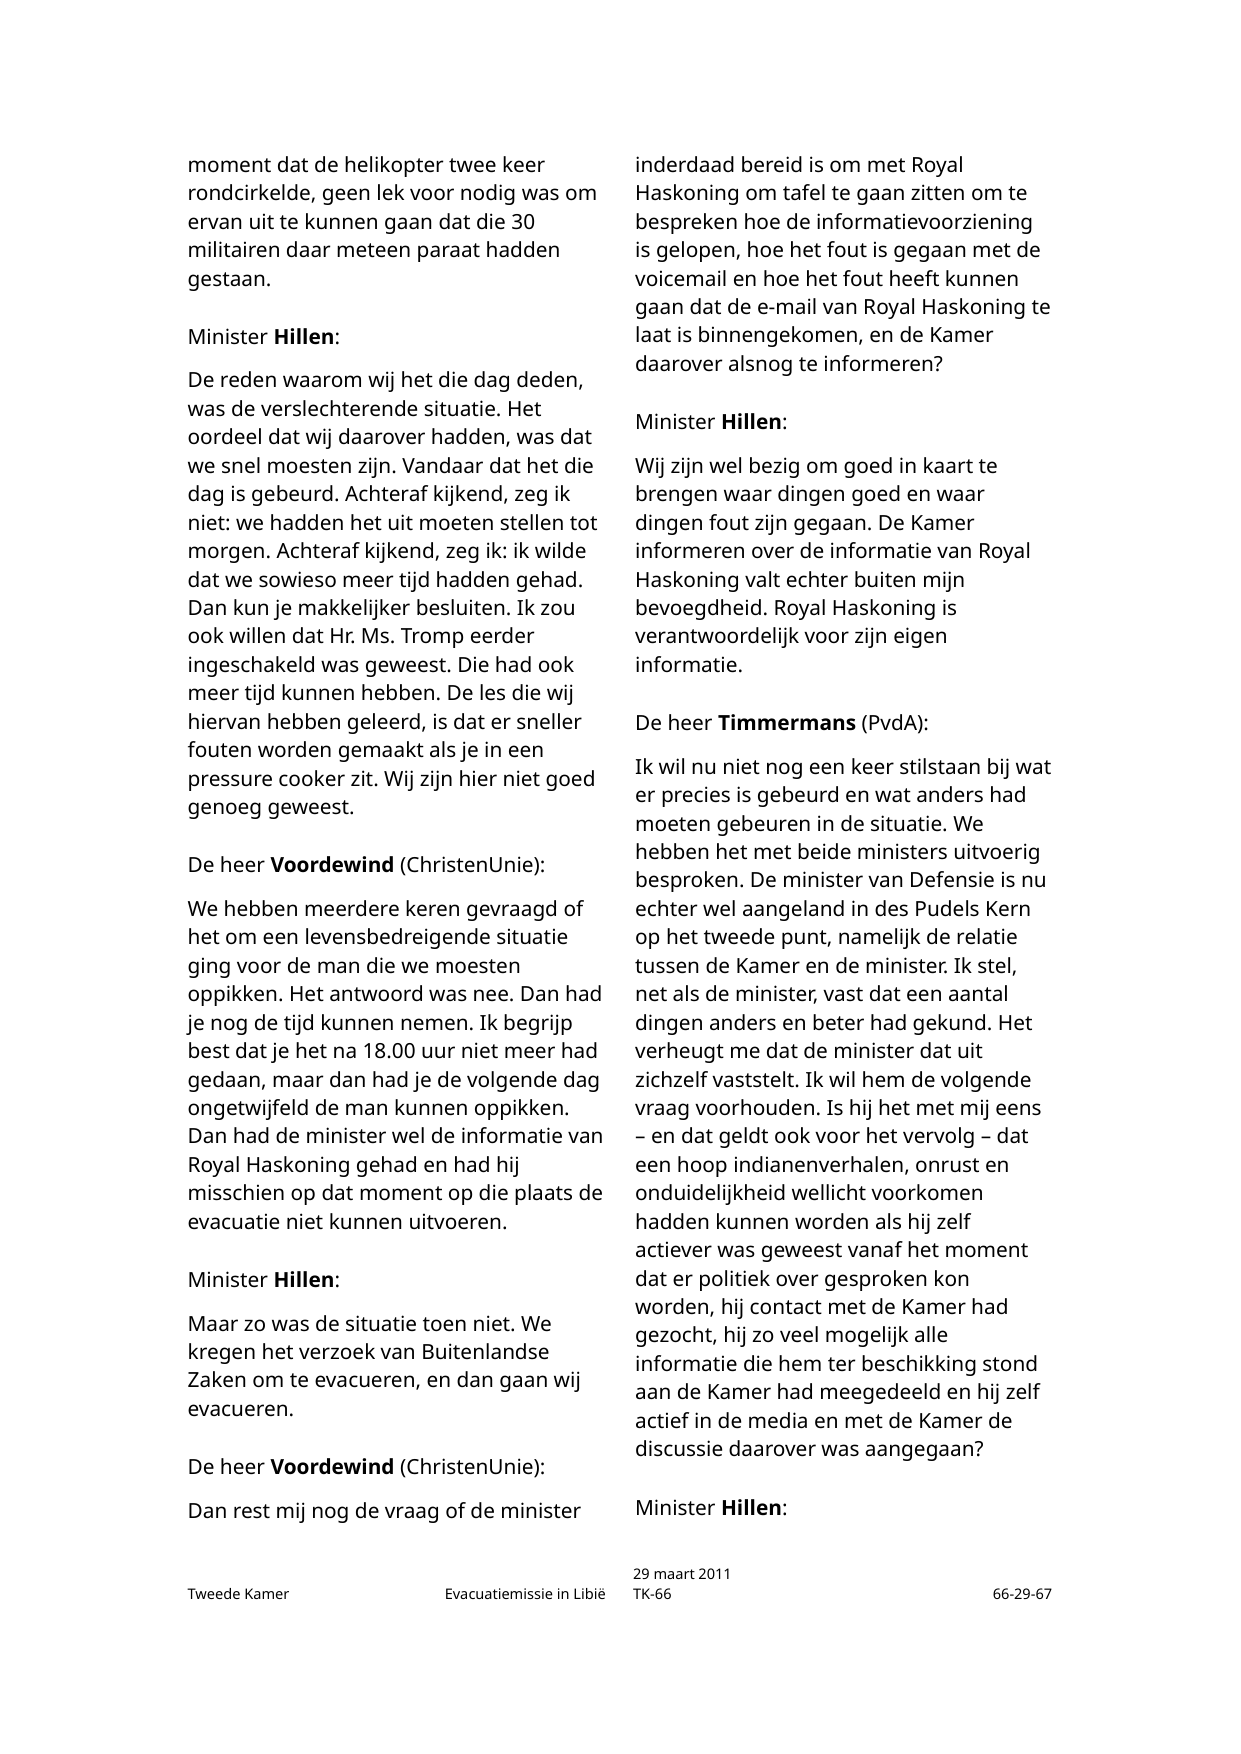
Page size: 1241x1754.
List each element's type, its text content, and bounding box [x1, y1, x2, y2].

text Ik wil nu niet nog een keer stilstaan bij wat er precies is gebeurd en wat anders had moeten gebeuren in de situatie. We hebben het met beide ministers uitvoerig besproken. De minister van Defensie is nu echter wel aangeland in des Pudels Kern op het tweede punt, namelijk de relatie tussen de Kamer en de minister. Ik stel, net als de minister, vast dat een aantal dingen anders en beter had gekund. Het verheugt me dat de minister dat uit zichzelf vaststelt. Ik wil hem de volgende vraag voorhouden. Is hij het met mij eens – en dat geldt ook voor het vervolg – dat een hoop indianenverhalen, onrust en onduidelijkheid wellicht voorkomen hadden kunnen worden als hij zelf actiever was geweest vanaf het moment dat er politiek over gesproken kon worden, hij contact met de Kamer had gezocht, hij zo veel mogelijk alle informatie die hem ter beschikking stond aan de Kamer had meegedeeld en hij zelf actief in de media en met de Kamer de discussie daarover was aangegaan? [635, 752, 1053, 1463]
text Minister Hillen: [635, 1493, 1053, 1521]
text Maar zo was de situatie toen niet. We kregen het verzoek van Buitenlandse Zaken om te evacueren, en dan gaan wij evacueren. [187, 1309, 605, 1422]
text Minister Hillen: [635, 407, 1053, 436]
text De heer Voordewind (ChristenUnie): [187, 1452, 605, 1481]
text Minister Hillen: [187, 322, 605, 351]
text De heer Timmermans (PvdA): [635, 708, 1053, 737]
text De reden waarom wij het die dag deden, was de verslechterende situatie. Het oordeel dat wij daarover hadden, was dat we snel moesten zijn. Vandaar dat het die dag is gebeurd. Achteraf kijkend, zeg ik niet: we hadden het uit moeten stellen tot morgen. Achteraf kijkend, zeg ik: ik wilde dat we sowieso meer tijd hadden gehad. Dan kun je makkelijker besluiten. Ik zou ook willen dat Hr. Ms. Tromp eerder ingeschakeld was geweest. Die had ook meer tijd kunnen hebben. De les die wij hiervan hebben geleerd, is dat er sneller fouten worden gemaakt als je in een pressure cooker zit. Wij zijn hier niet goed genoeg geweest. [187, 366, 605, 821]
text Wij zijn wel bezig om goed in kaart te brengen waar dingen goed en waar dingen fout zijn gegaan. De Kamer informeren over de informatie van Royal Haskoning valt echter buiten mijn bevoegdheid. Royal Haskoning is verantwoordelijk voor zijn eigen informatie. [635, 451, 1053, 678]
text Dan rest mij nog de vraag of de minister [187, 1496, 605, 1524]
text De heer Voordewind (ChristenUnie): [187, 851, 605, 879]
text Minister Hillen: [187, 1265, 605, 1294]
text We hebben meerdere keren gevraagd of het om een levensbedreigende situatie ging voor de man die we moesten oppikken. Het antwoord was nee. Dan had je nog de tijd kunnen nemen. Ik begrijp best dat je het na 18.00 uur niet meer had gedaan, maar dan had je de volgende dag ongetwijfeld de man kunnen oppikken. Dan had de minister wel de informatie van Royal Haskoning gehad en had hij misschien op dat moment op die plaats de evacuatie niet kunnen uitvoeren. [187, 894, 605, 1235]
text inderdaad bereid is om met Royal Haskoning om tafel te gaan zitten om te bespreken hoe de informatievoorziening is gelopen, hoe het fout is gegaan met de voicemail en hoe het fout heeft kunnen gaan dat de e-mail van Royal Haskoning te laat is binnengekomen, en de Kamer daarover alsnog te informeren? [635, 150, 1053, 377]
text moment dat de helikopter twee keer rondcirkelde, geen lek voor nodig was om ervan uit te kunnen gaan dat die 30 militairen daar meteen paraat hadden gestaan. [187, 150, 605, 292]
